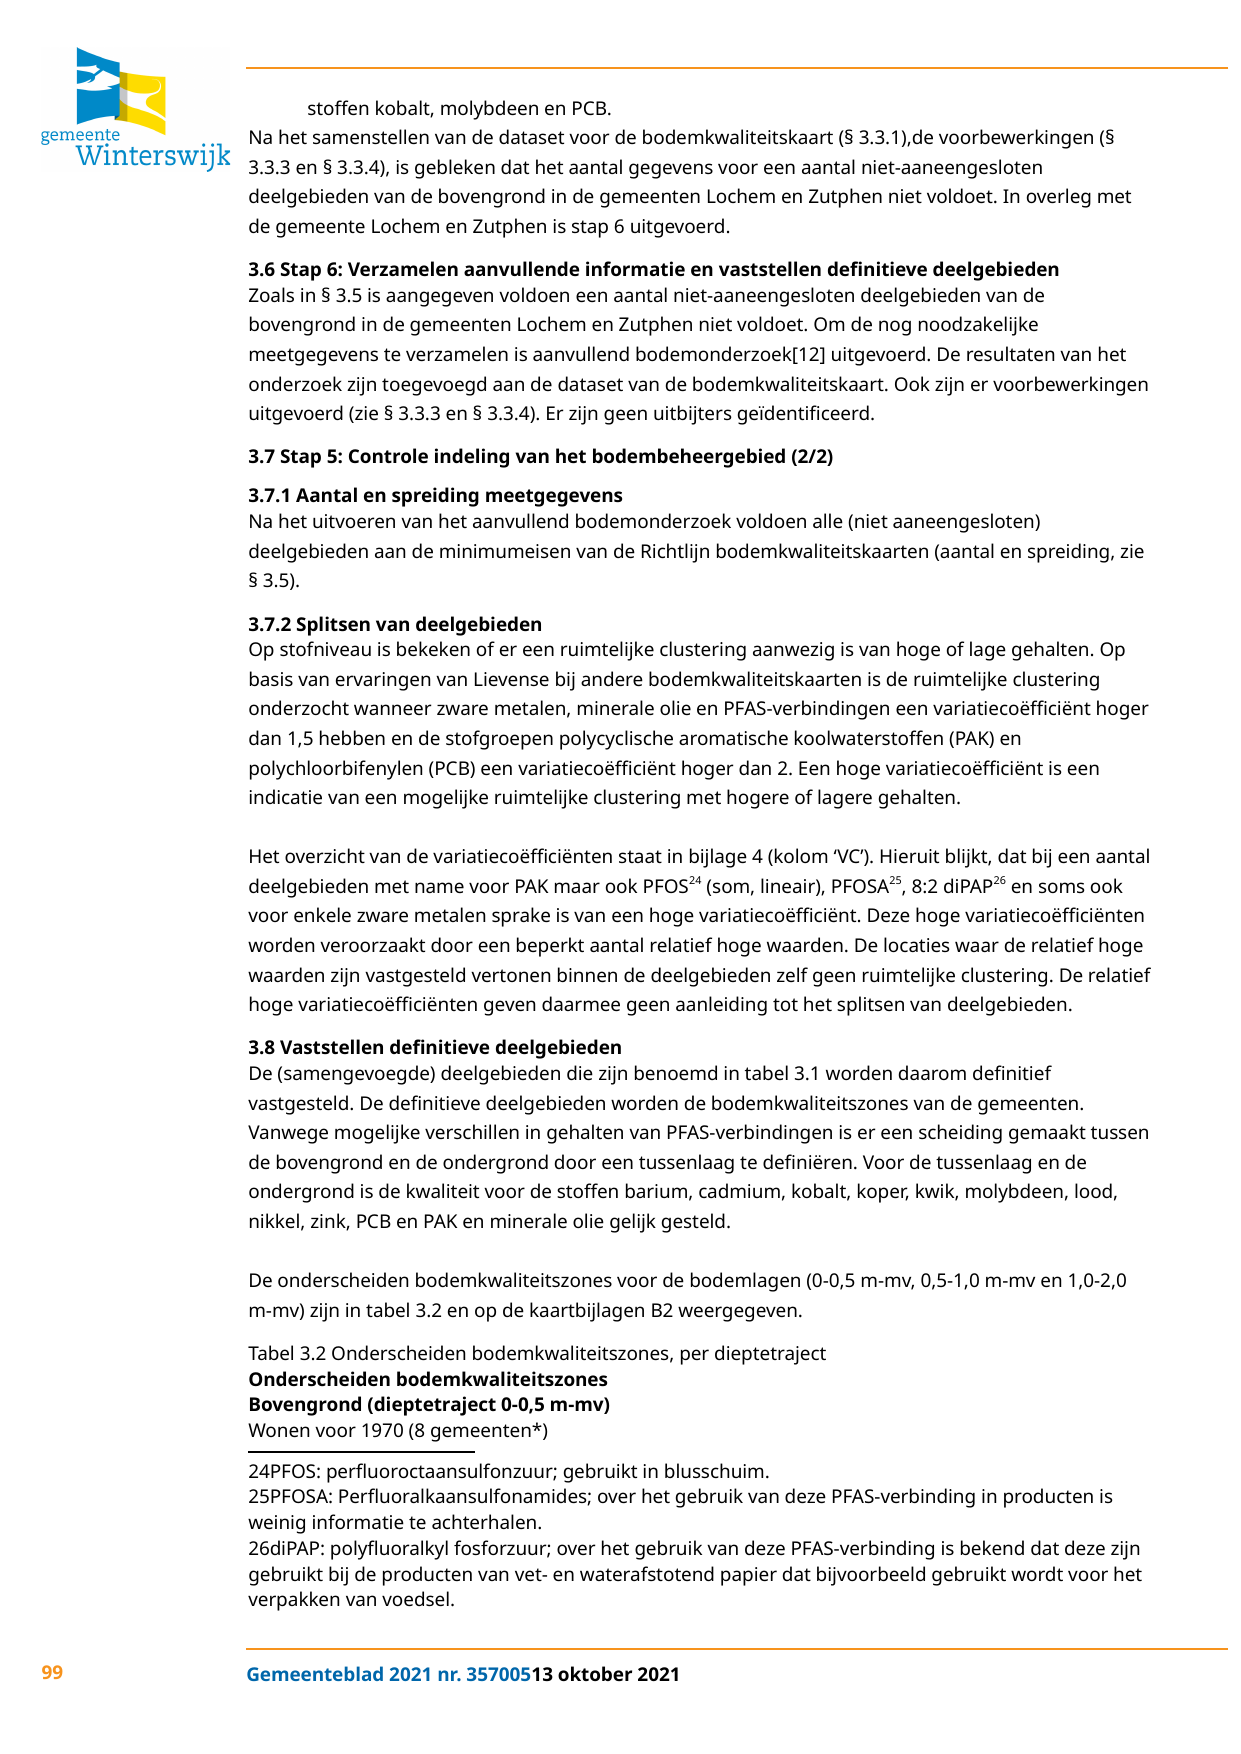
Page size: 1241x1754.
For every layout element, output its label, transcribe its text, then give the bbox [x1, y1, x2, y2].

text Na het uitvoeren van het aanvullend bodemonderzoek voldoen alle (niet aaneengesloten) deelgebieden aan de minimumeisen van de Richtlijn bodemkwaliteitskaarten (aantal en spreiding, zie § 3.5). [248, 508, 1152, 593]
table_cell Bovengrond (dieptetraject 0-0,5 m-mv) [248, 1392, 1152, 1417]
text 3.8 Vaststellen definitieve deelgebieden [248, 1034, 1152, 1060]
text De (samengevoegde) deelgebieden die zijn benoemd in tabel 3.1 worden daarom definitief vastgesteld. De definitieve deelgebieden worden de bodemkwaliteitszones van de gemeenten. Vanwege mogelijke verschillen in gehalten van PFAS-verbindingen is er een scheiding gemaakt tussen de bovengrond en de ondergrond door een tussenlaag te definiëren. Voor de tussenlaag en de ondergrond is de kwaliteit voor de stoffen barium, cadmium, kobalt, koper, kwik, molybdeen, lood, nikkel, zink, PCB en PAK en minerale olie gelijk gesteld. [248, 1060, 1152, 1234]
list stoffen kobalt, molybdeen en PCB. [248, 95, 1152, 121]
text De onderscheiden bodemkwaliteitszones voor de bodemlagen (0-0,5 m-mv, 0,5-1,0 m-mv en 1,0-2,0 m-mv) zijn in tabel 3.2 en op de kaartbijlagen B2 weergegeven. [248, 1267, 1152, 1323]
text Tabel 3.2 Onderscheiden bodemkwaliteitszones, per dieptetraject [248, 1340, 1152, 1366]
text 3.6 Stap 6: Verzamelen aanvullende informatie en vaststellen definitieve deelgebieden [248, 256, 1152, 282]
text 3.7.2 Splitsen van deelgebieden [248, 611, 1152, 636]
text PFOSA: Perfluoralkaansulfonamides; over het gebruik van deze PFAS-verbinding in producten is weinig informatie te achterhalen. [248, 1483, 1152, 1535]
picture [41, 47, 231, 172]
text Na het samenstellen van de dataset voor de bodemkwaliteitskaart (§ 3.3.1),de voorbewerkingen (§ 3.3.3 en § 3.3.4), is gebleken dat het aantal gegevens voor een aantal niet-aaneengesloten deelgebieden van de bovengrond in de gemeenten Lochem en Zutphen niet voldoet. In overleg met de gemeente Lochem en Zutphen is stap 6 uitgevoerd. [248, 124, 1152, 239]
text Het overzicht van de variatiecoëfficiënten staat in bijlage 4 (kolom ‘VC’). Hieruit blijkt, dat bij een aantal deelgebieden met name voor PAK maar ook PFOS (som, lineair), PFOSA, 8:2 diPAP en soms ook voor enkele zware metalen sprake is van een hoge variatiecoëfficiënt. Deze hoge variatiecoëfficiënten worden veroorzaakt door een beperkt aantal relatief hoge waarden. De locaties waar de relatief hoge waarden zijn vastgesteld vertonen binnen de deelgebieden zelf geen ruimtelijke clustering. De relatief hoge variatiecoëfficiënten geven daarmee geen aanleiding tot het splitsen van deelgebieden. [248, 843, 1152, 1017]
table_cell Wonen voor 1970 (8 gemeenten*) [248, 1418, 1152, 1443]
text 3.7 Stap 5: Controle indeling van het bodembeheergebied (2/2) [248, 443, 1152, 469]
text PFOS: perfluoroctaansulfonzuur; gebruikt in blusschuim. [248, 1458, 1152, 1483]
text 3.7.1 Aantal en spreiding meetgegevens [248, 483, 1152, 508]
picture [225, 153, 231, 162]
text diPAP: polyfluoralkyl fosforzuur; over het gebruik van deze PFAS-verbinding is bekend dat deze zijn gebruikt bij de producten van vet- en waterafstotend papier dat bijvoorbeeld gebruikt wordt voor het verpakken van voedsel. [248, 1535, 1152, 1612]
table_header Onderscheiden bodemkwaliteitszones [248, 1366, 1152, 1392]
text Zoals in § 3.5 is aangegeven voldoen een aantal niet-aaneengesloten deelgebieden van de bovengrond in de gemeenten Lochem en Zutphen niet voldoet. Om de nog noodzakelijke meetgegevens te verzamelen is aanvullend bodemonderzoek[12] uitgevoerd. De resultaten van het onderzoek zijn toegevoegd aan de dataset van de bodemkwaliteitskaart. Ook zijn er voorbewerkingen uitgevoerd (zie § 3.3.3 en § 3.3.4). Er zijn geen uitbijters geïdentificeerd. [248, 282, 1152, 426]
text Op stofniveau is bekeken of er een ruimtelijke clustering aanwezig is van hoge of lage gehalten. Op basis van ervaringen van Lievense bij andere bodemkwaliteitskaarten is de ruimtelijke clustering onderzocht wanneer zware metalen, minerale olie en PFAS-verbindingen een variatiecoëfficiënt hoger dan 1,5 hebben en de stofgroepen polycyclische aromatische koolwaterstoffen (PAK) en polychloorbifenylen (PCB) een variatiecoëfficiënt hoger dan 2. Een hoge variatiecoëfficiënt is een indicatie van een mogelijke ruimtelijke clustering met hogere of lagere gehalten. [248, 636, 1152, 810]
